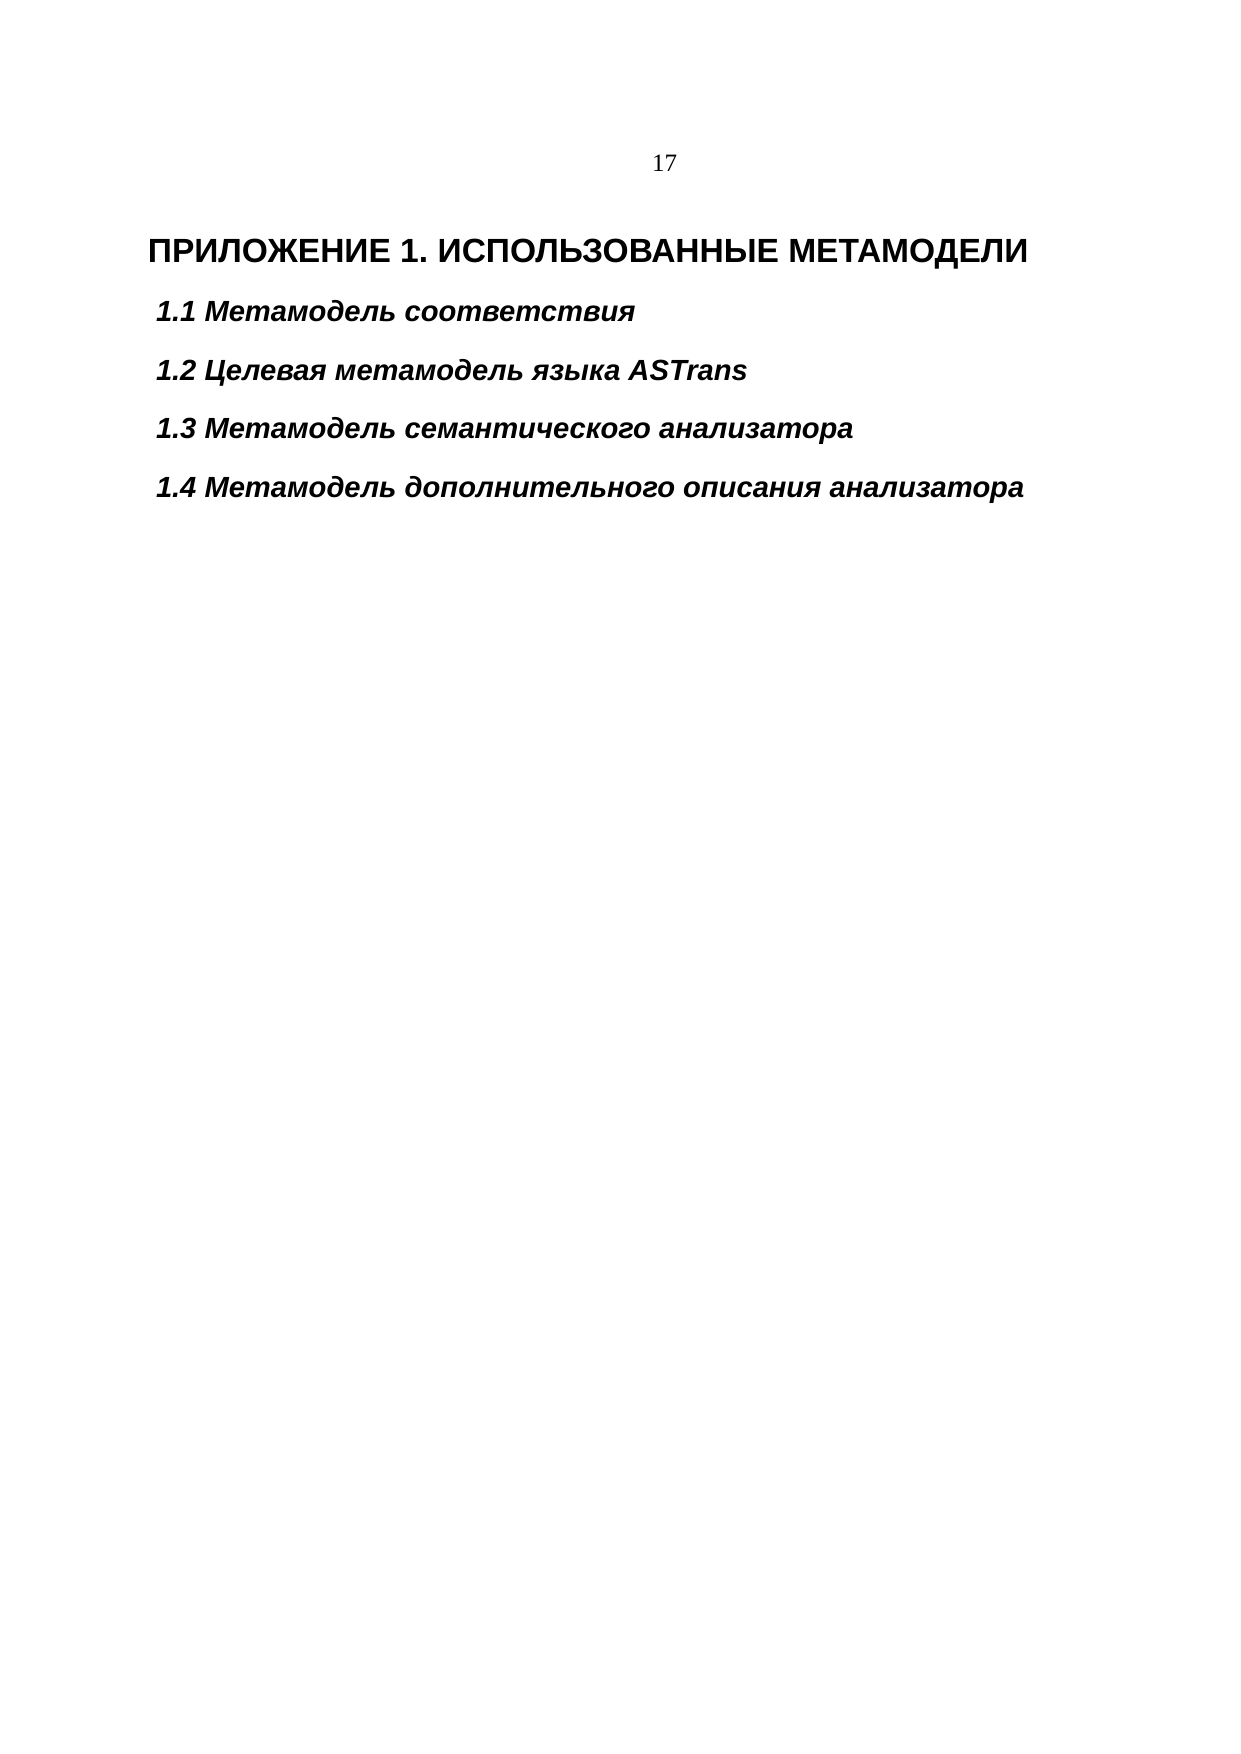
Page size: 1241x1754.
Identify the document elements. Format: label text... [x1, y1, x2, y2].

list Метамодель дополнительного описания анализатора [148, 470, 1181, 504]
list Метамодель семантического анализатора [148, 412, 1181, 445]
list Метамодель соответствия [148, 294, 1181, 328]
list Целевая метамодель языка ASTrans [148, 353, 1181, 387]
list Использованные метамодели [148, 231, 1181, 269]
